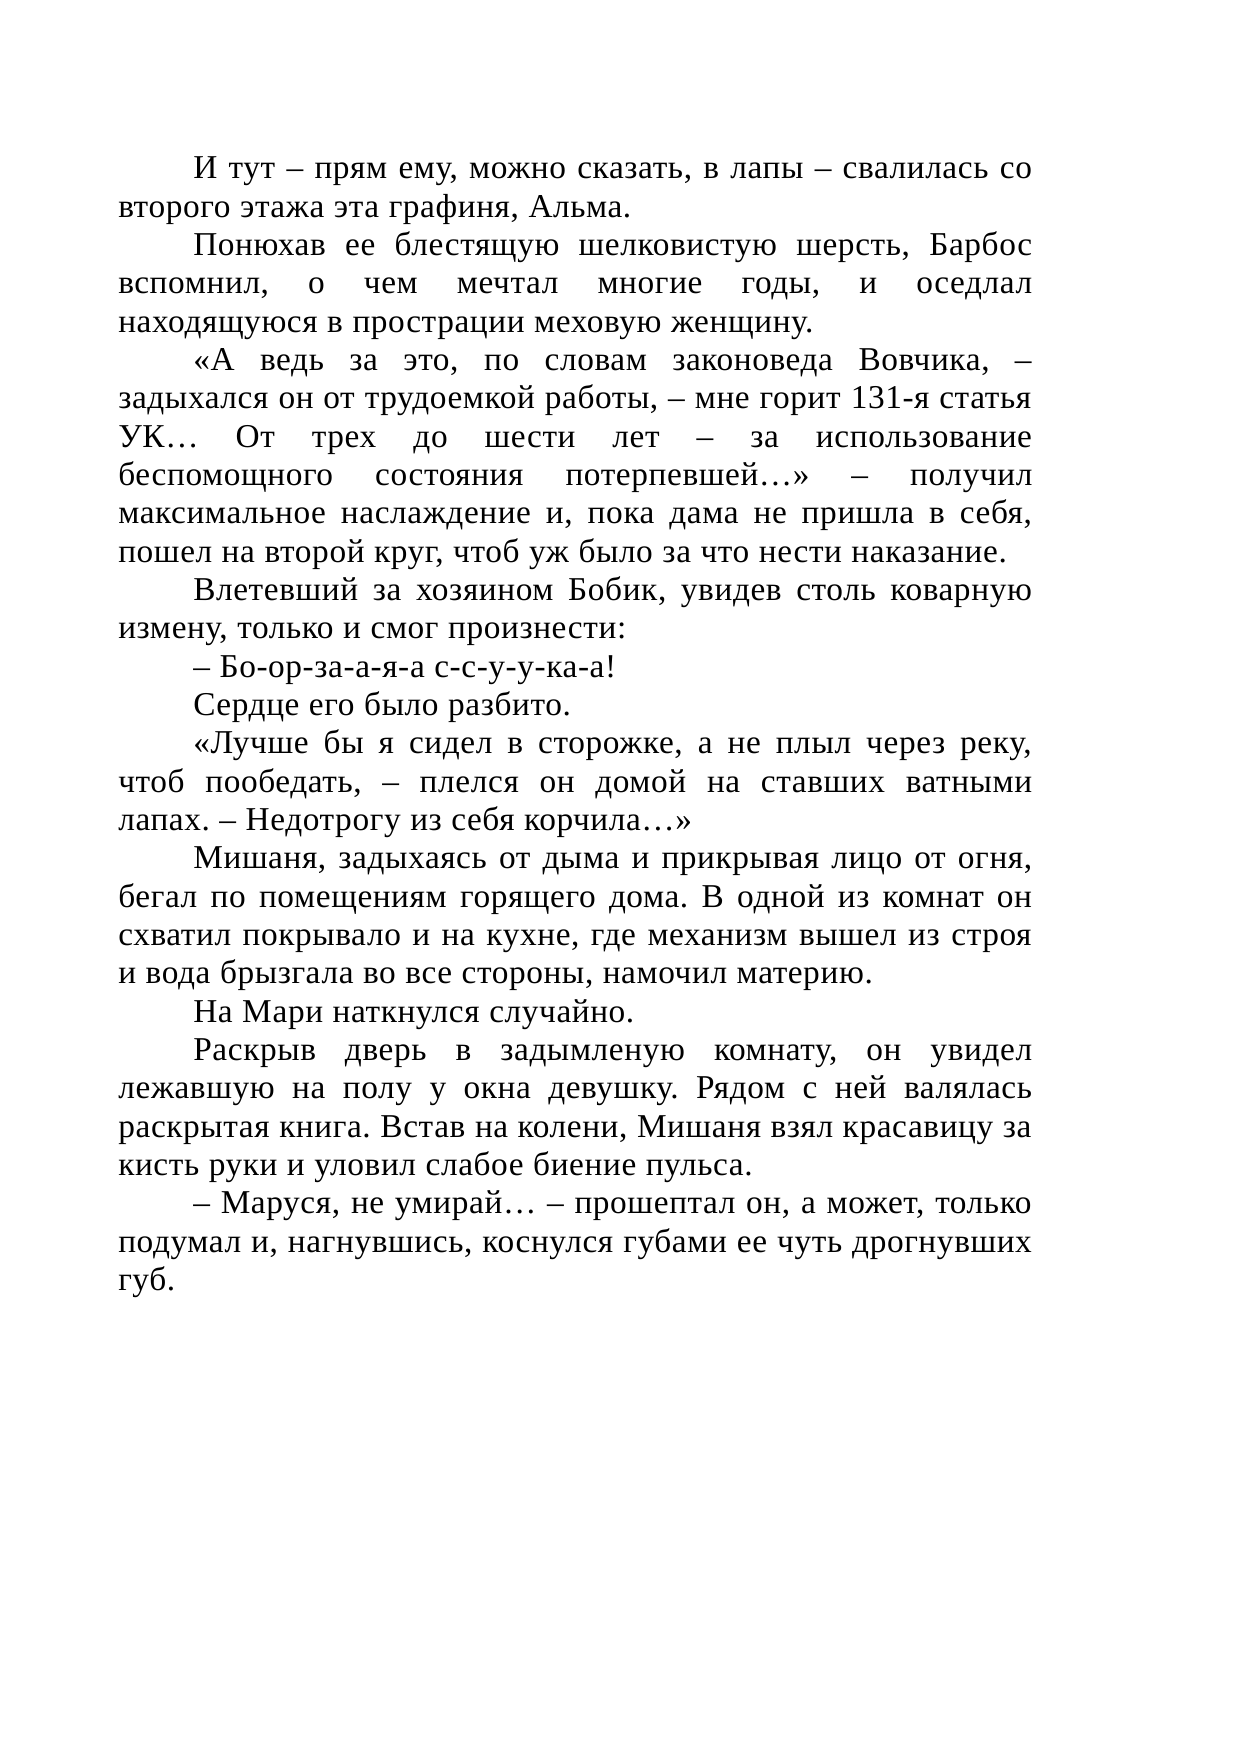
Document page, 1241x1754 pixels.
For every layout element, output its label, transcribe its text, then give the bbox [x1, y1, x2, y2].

subtitle Мишаня, задыхаясь от дыма и прикрывая лицо от огня, бегал по помещениям горящего дома. В одной из комнат он схватил покрывало и на кухне, где механизм вышел из строя и вода брызгала во все стороны, намочил материю. [118, 838, 1033, 991]
subtitle Сердце его было разбито. [118, 684, 1033, 723]
subtitle И тут – прям ему, можно сказать, в лапы – свалилась со второго этажа эта графиня, Альма. [118, 148, 1033, 224]
subtitle «Лучше бы я сидел в сторожке, а не плыл через реку, чтоб пообедать, – плелся он домой на ставших ватными лапах. – Недотрогу из себя корчила…» [118, 723, 1033, 838]
subtitle – Бо-ор-за-а-я-а с-с-у-у-ка-а! [118, 646, 1033, 684]
subtitle На Мари наткнулся случайно. [118, 991, 1033, 1029]
subtitle – Маруся, не умирай… – прошептал он, а может, только подумал и, нагнувшись, коснулся губами ее чуть дрогнувших губ. [118, 1183, 1033, 1298]
subtitle Раскрыв дверь в задымленую комнату, он увидел лежавшую на полу у окна девушку. Рядом с ней валялась раскрытая книга. Встав на колени, Мишаня взял красавицу за кисть руки и уловил слабое биение пульса. [118, 1029, 1033, 1183]
subtitle «А ведь за это, по словам законоведа Вовчика, – задыхался он от трудоемкой работы, – мне горит 131-я статья УК… От трех до шести лет – за использование беспомощного состояния потерпевшей…» – получил максимальное наслаждение и, пока дама не пришла в себя, пошел на второй круг, чтоб уж было за что нести наказание. [118, 339, 1033, 569]
subtitle Влетевший за хозяином Бобик, увидев столь коварную измену, только и смог произнести: [118, 569, 1033, 646]
subtitle Понюхав ее блестящую шелковистую шерсть, Барбос вспомнил, о чем мечтал многие годы, и оседлал находящуюся в прострации меховую женщину. [118, 224, 1033, 339]
